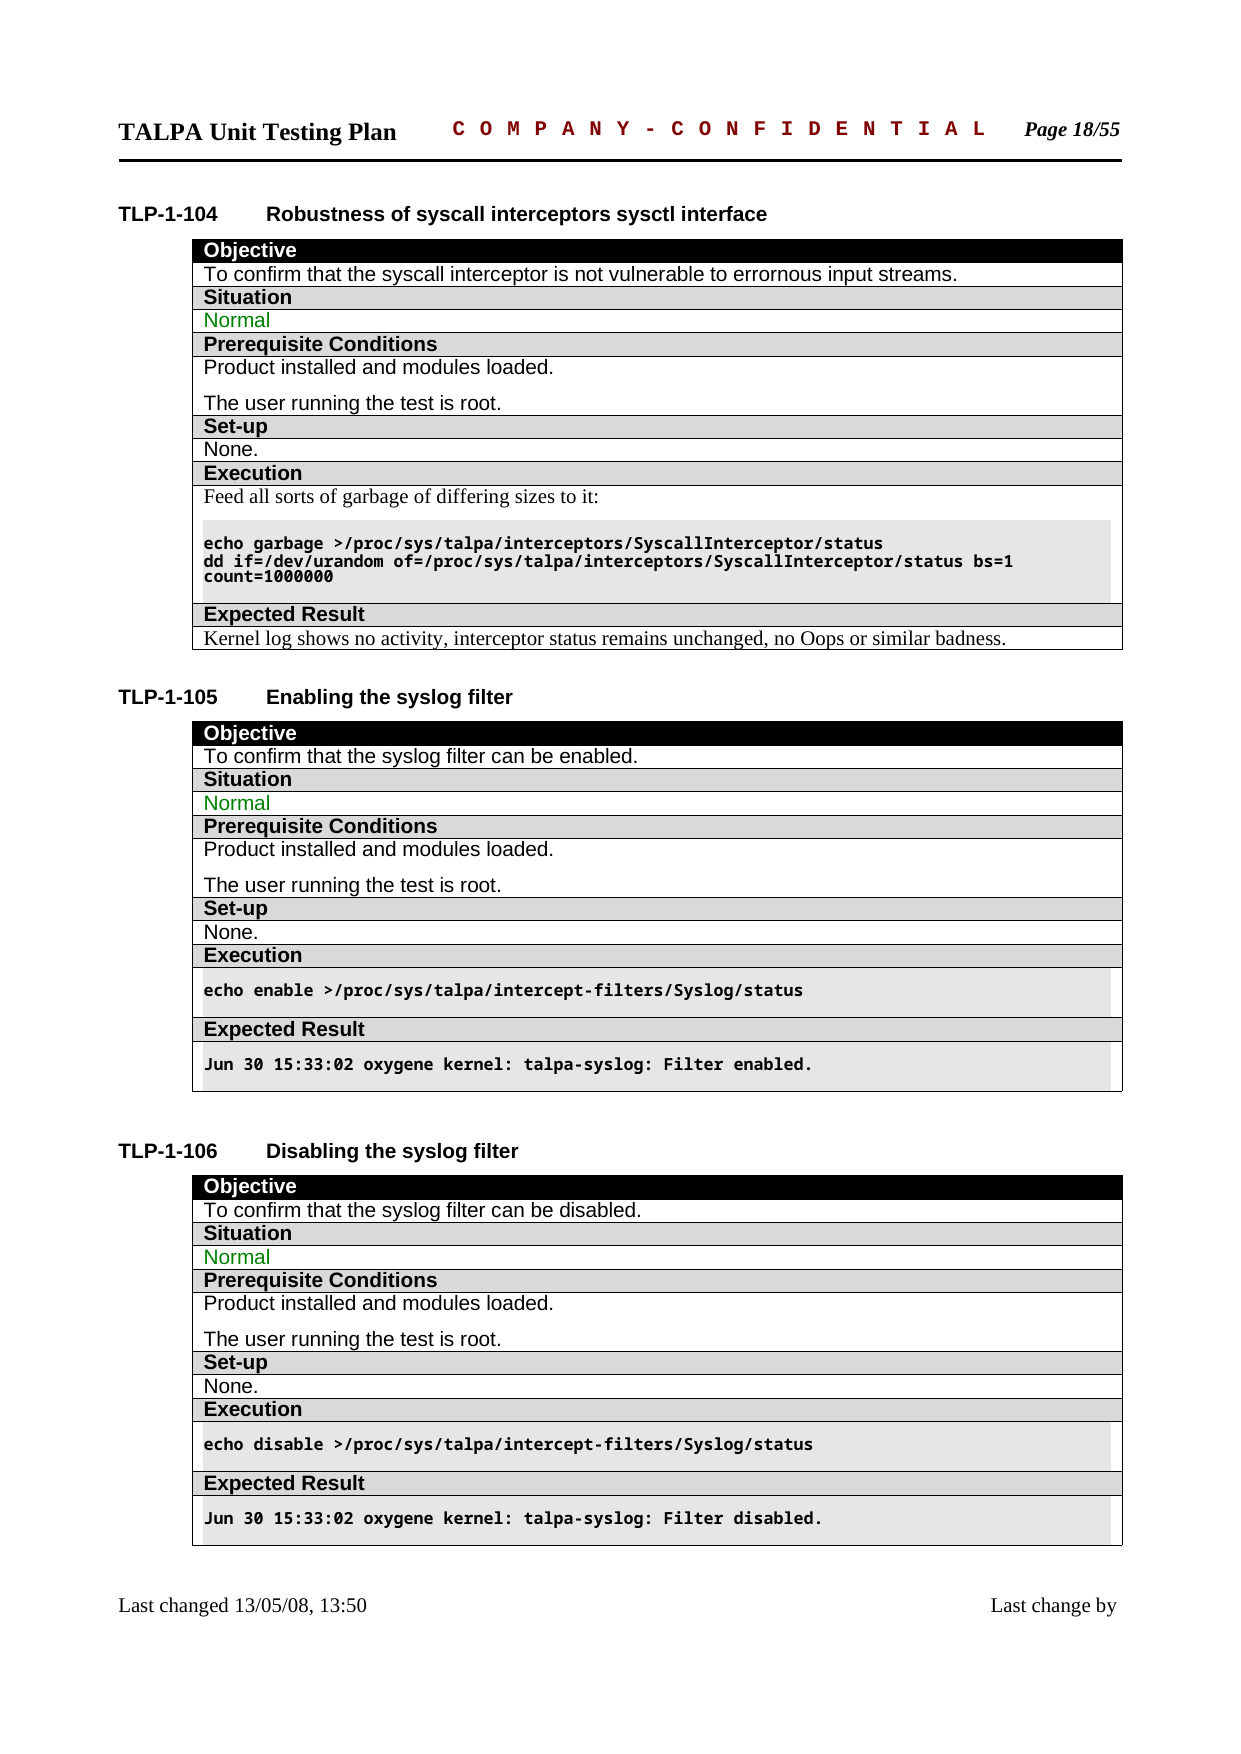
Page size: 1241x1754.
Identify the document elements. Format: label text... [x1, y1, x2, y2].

table_header Objective [193, 240, 1122, 262]
table_cell Situation [193, 1223, 1122, 1245]
table_cell Set-up [193, 1352, 1122, 1374]
table_cell None. [193, 921, 1122, 944]
table_cell Kernel log shows no activity, interceptor status remains unchanged, no Oops or similar badness. [193, 627, 1122, 649]
text TLP-1-104 Robustness of syscall interceptors sysctl interface [118, 203, 1122, 226]
table_header Objective [193, 1176, 1122, 1199]
table_cell To confirm that the syslog filter can be disabled. [193, 1200, 1122, 1222]
table_header Objective [193, 722, 1122, 745]
table_cell Execution [193, 1399, 1122, 1421]
table_cell To confirm that the syscall interceptor is not vulnerable to errornous input streams. [193, 263, 1122, 286]
table_cell Feed all sorts of garbage of differing sizes to it: echo garbage >/proc/sys/talpa/interceptors/SyscallInterceptor/status dd if=/dev/urandom of=/proc/sys/talpa/interceptors/SyscallInterceptor/status bs=1 count=1000000 [193, 486, 1122, 603]
table_cell Product installed and modules loaded. The user running the test is root. [193, 839, 1122, 897]
table_cell Normal [193, 792, 1122, 815]
text TLP-1-106 Disabling the syslog filter [118, 1139, 1122, 1162]
table_cell Normal [193, 310, 1122, 332]
table_cell Prerequisite Conditions [193, 816, 1122, 838]
table_cell Situation [193, 769, 1122, 791]
table_cell Prerequisite Conditions [193, 333, 1122, 356]
table_cell None. [193, 439, 1122, 461]
table_cell Prerequisite Conditions [193, 1270, 1122, 1292]
table_cell Product installed and modules loaded. The user running the test is root. [193, 357, 1122, 415]
table_cell Expected Result [193, 1018, 1122, 1041]
table_cell Product installed and modules loaded. The user running the test is root. [193, 1293, 1122, 1351]
table_cell Expected Result [193, 604, 1122, 626]
table_cell Execution [193, 945, 1122, 967]
text TLP-1-105 Enabling the syslog filter [118, 685, 1122, 708]
table_cell Execution [193, 462, 1122, 485]
table_cell Situation [193, 287, 1122, 309]
table_cell Set-up [193, 416, 1122, 438]
table_cell Normal [193, 1246, 1122, 1269]
table_cell To confirm that the syslog filter can be enabled. [193, 746, 1122, 768]
table_cell Expected Result [193, 1472, 1122, 1495]
table_cell None. [193, 1375, 1122, 1398]
table_cell Set-up [193, 898, 1122, 920]
